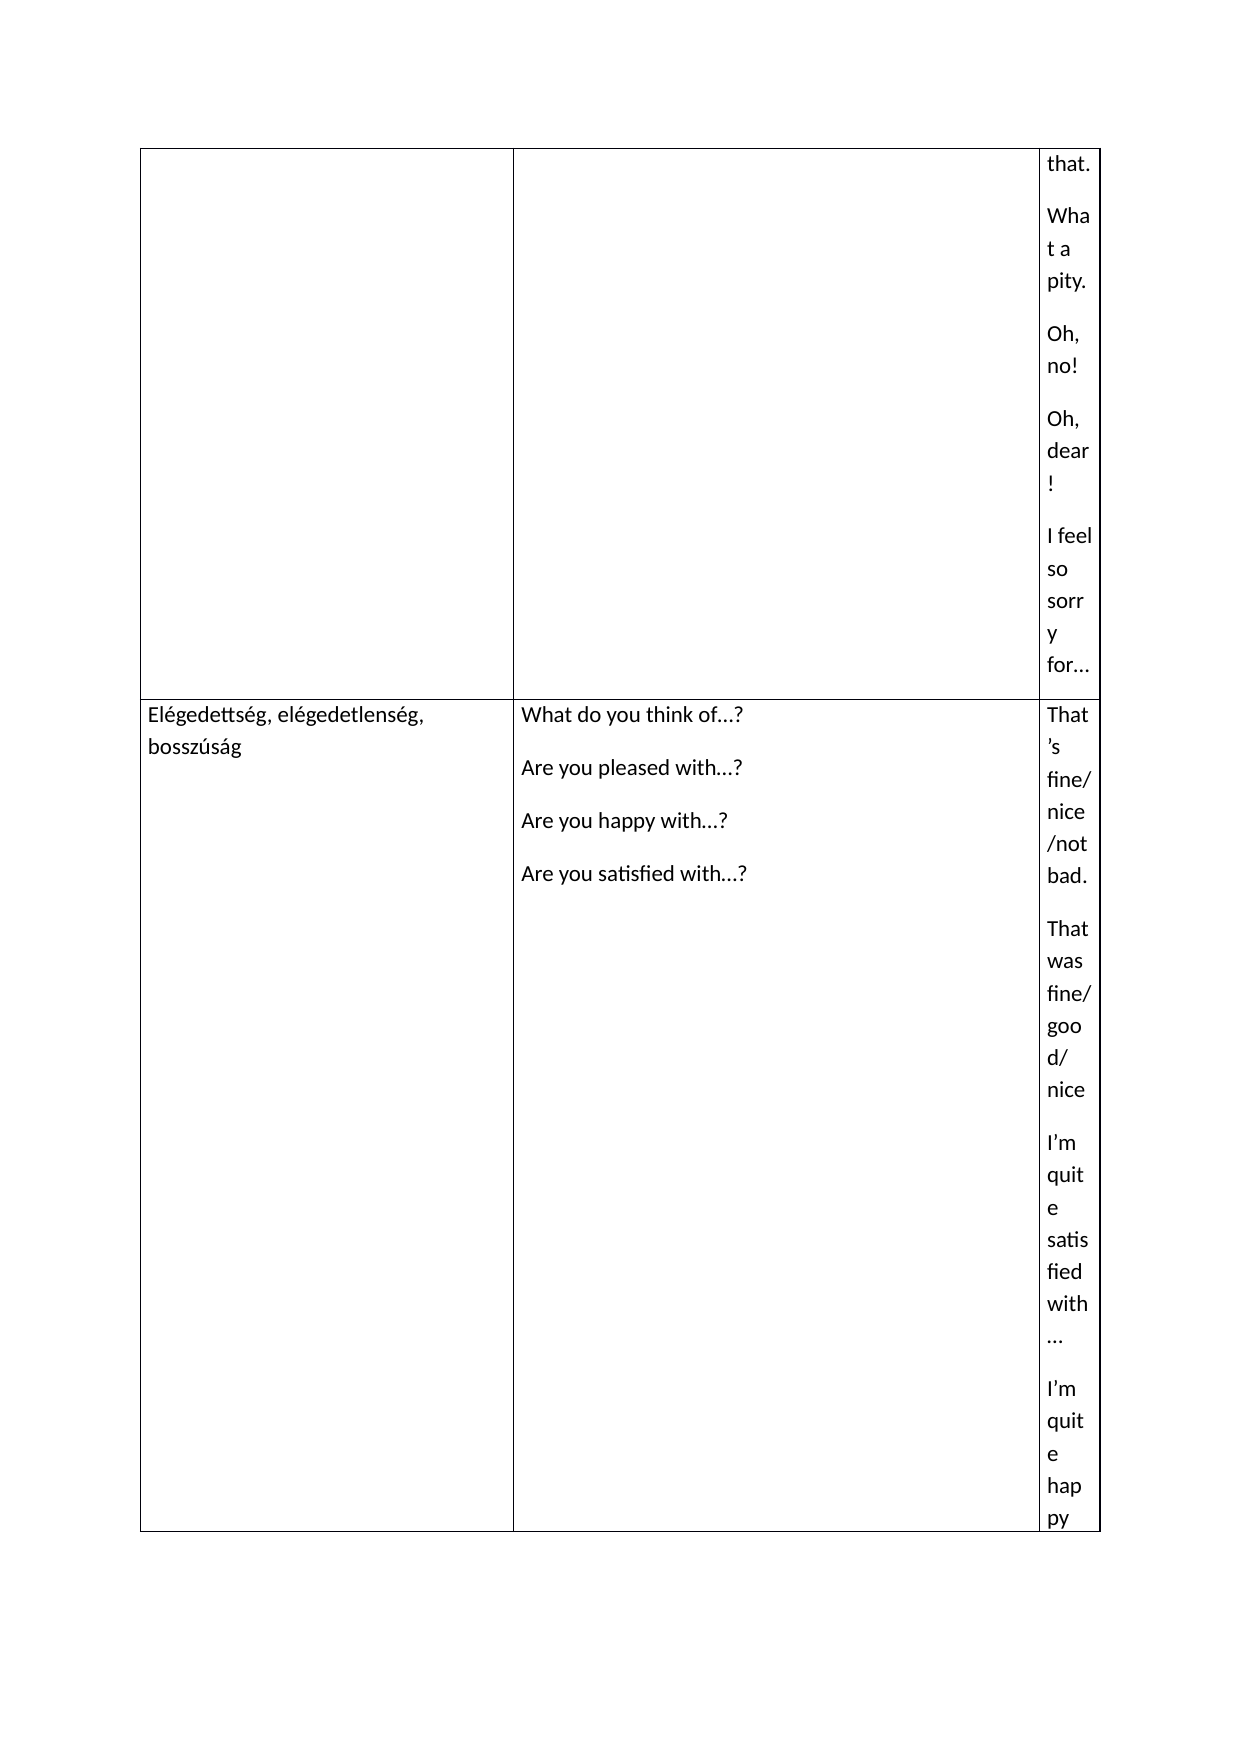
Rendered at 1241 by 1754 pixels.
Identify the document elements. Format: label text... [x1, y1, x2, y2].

table_cell that. What a pity. Oh, no! Oh, dear! I feel so sorry for… [1040, 149, 1099, 699]
table_cell What do you think of…? Are you pleased with…? Are you happy with…? Are you satisfied with…? [514, 700, 1039, 1531]
table_cell That’s fine/nice/not bad. That was fine/good/ nice I’m quite satisfied with… I’m quite happy [1040, 700, 1099, 1531]
table_cell [514, 149, 1039, 699]
table_cell Elégedettség, elégedetlenség, bosszúság [141, 700, 513, 1531]
table_cell [141, 149, 513, 699]
